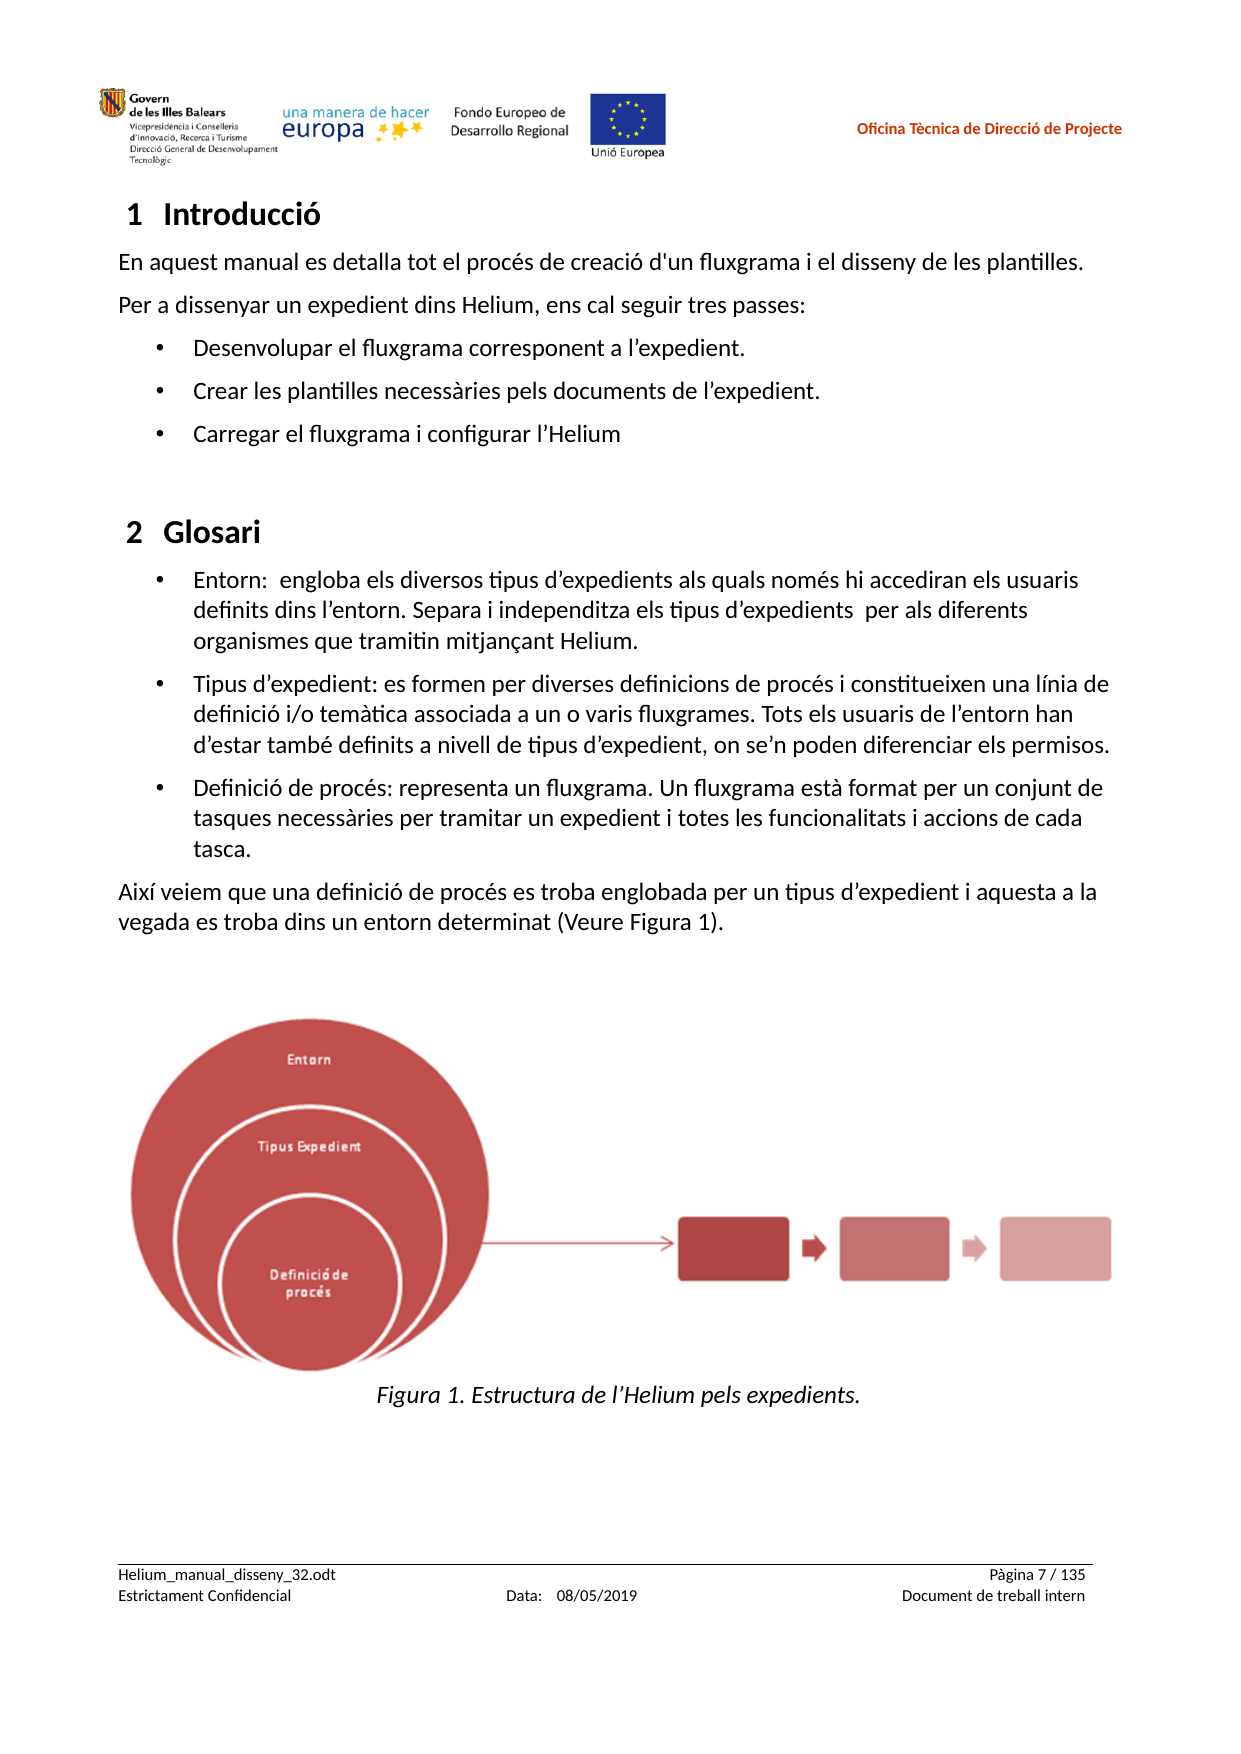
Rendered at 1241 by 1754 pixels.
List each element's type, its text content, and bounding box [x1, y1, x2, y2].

picture [99, 87, 668, 166]
text Figura 1. Estructura de l’Helium pels expedients. [118, 1380, 1122, 1410]
subtitle Glosari [118, 510, 1122, 551]
picture [118, 1005, 1123, 1380]
text Així veiem que una definició de procés es troba englobada per un tipus d’expedient i aquesta a la vegada es troba dins un entorn determinat (Veure Figura 1). [118, 876, 1122, 937]
list Crear les plantilles necessàries pels documents de l’expedient. [156, 375, 1122, 406]
list Desenvolupar el fluxgrama corresponent a l’expedient. [156, 332, 1122, 363]
text En aquest manual es detalla tot el procés de creació d'un fluxgrama i el disseny de les plantilles. [118, 246, 1122, 277]
text Per a dissenyar un expedient dins Helium, ens cal seguir tres passes: [118, 289, 1122, 320]
subtitle Introducció [118, 193, 1122, 234]
list Entorn: engloba els diversos tipus d’expedients als quals només hi accediran els usuaris definits dins l’entorn. Separa i independitza els tipus d’expedients per als diferents organismes que tramitin mitjançant Helium. [156, 564, 1122, 655]
list Definició de procés: representa un fluxgrama. Un fluxgrama està format per un conjunt de tasques necessàries per tramitar un expedient i totes les funcionalitats i accions de cada tasca. [156, 772, 1122, 863]
list Tipus d’expedient: es formen per diverses definicions de procés i constitueixen una línia de definició i/o temàtica associada a un o varis fluxgrames. Tots els usuaris de l’entorn han d’estar també definits a nivell de tipus d’expedient, on se’n poden diferenciar els permisos. [156, 668, 1122, 759]
list Carregar el fluxgrama i configurar l’Helium [156, 418, 1122, 449]
